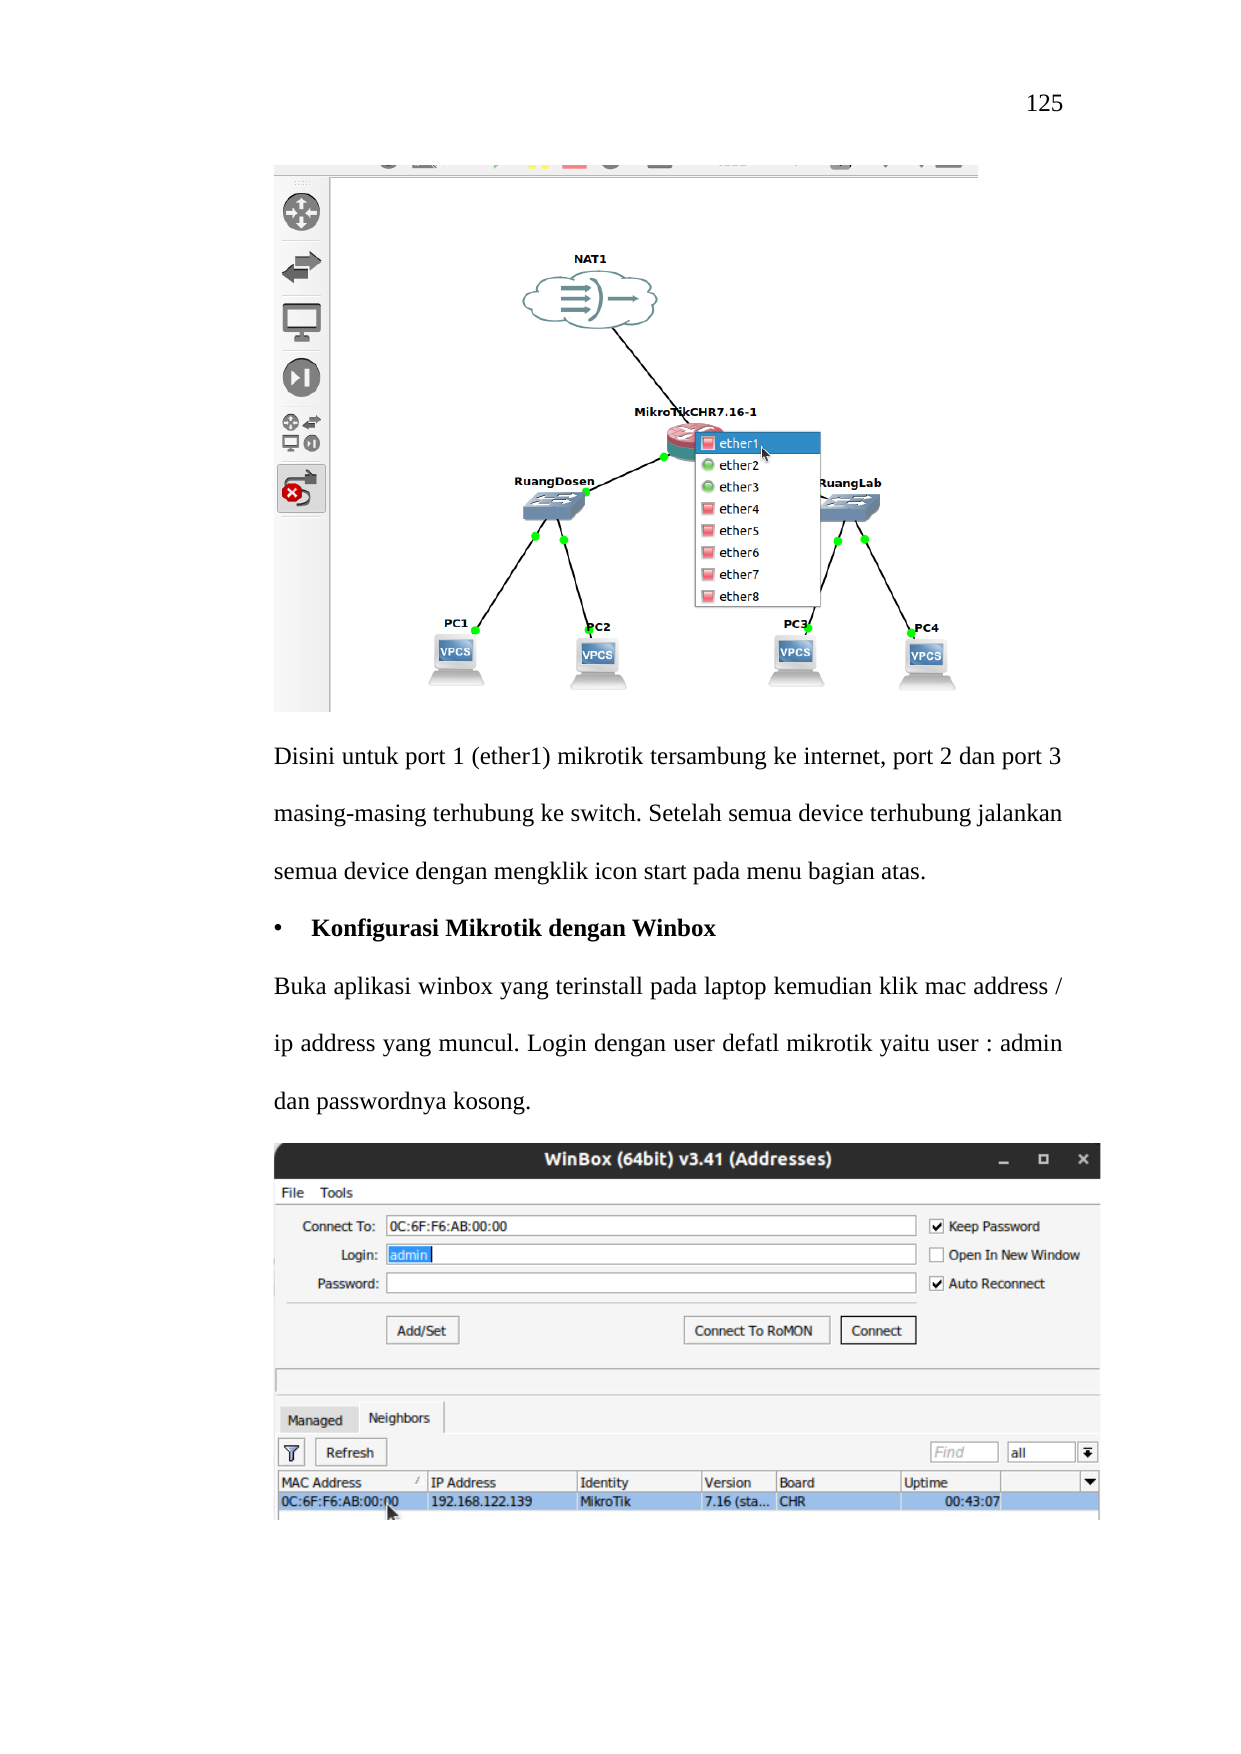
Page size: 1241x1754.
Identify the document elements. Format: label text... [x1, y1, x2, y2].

list Buka aplikasi winbox yang terinstall pada laptop kemudian klik mac address / ip address yang muncul. Login dengan user defatl mikrotik yaitu user : admin dan passwordnya kosong. [236, 971, 1063, 1114]
list Konfigurasi Mikrotik dengan Winbox [274, 913, 1063, 942]
picture [273, 1143, 1101, 1520]
list Disini untuk port 1 (ether1) mikrotik tersambung ke internet, port 2 dan port 3 masing-masing terhubung ke switch. Setelah semua device terhubung jalankan semua device dengan mengklik icon start pada menu bagian atas. [236, 741, 1063, 884]
picture [273, 165, 979, 712]
